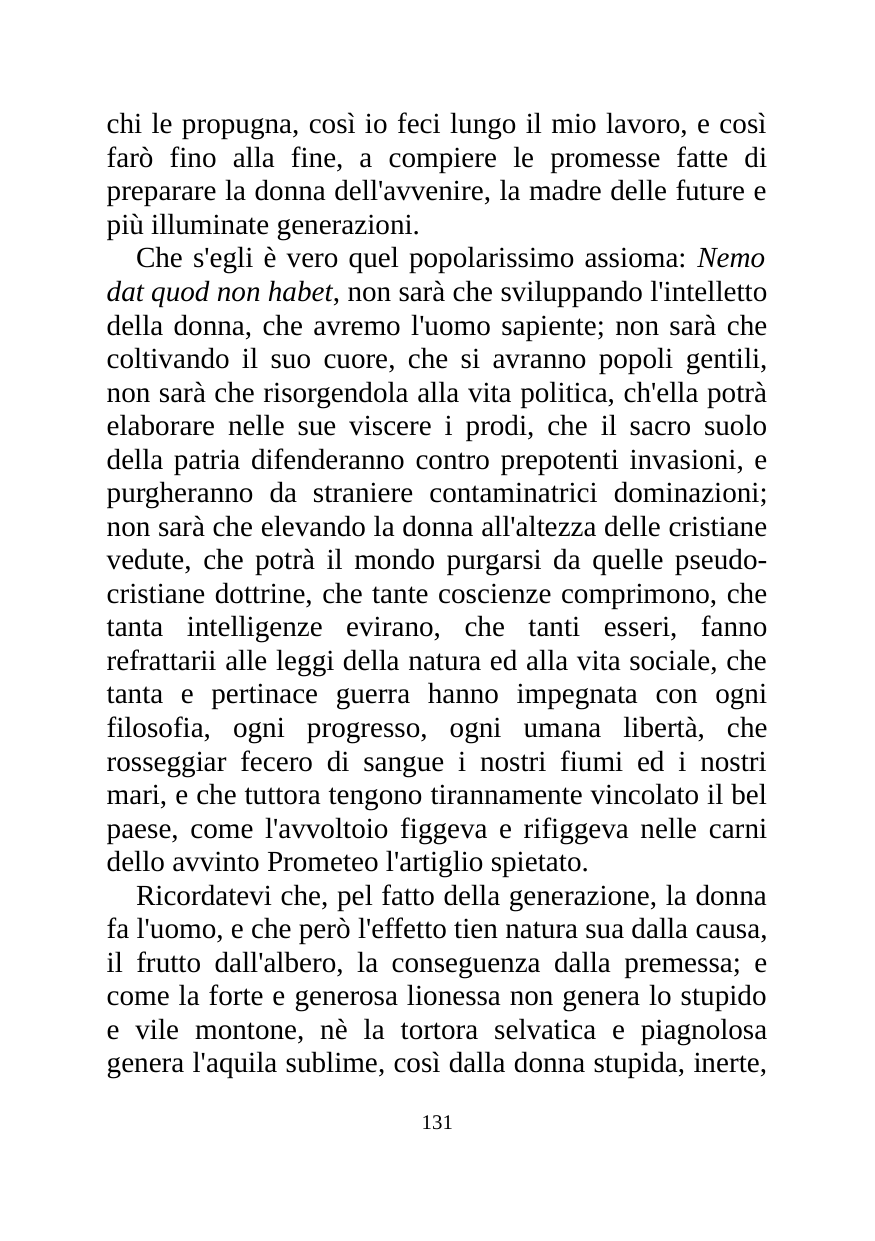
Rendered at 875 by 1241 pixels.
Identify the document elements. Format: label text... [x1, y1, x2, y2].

text chi le propugna, così io feci lungo il mio lavoro, e così farò fino alla fine, a compiere le promesse fatte di preparare la donna dell'avvenire, la madre delle future e più illuminate generazioni. [106, 106, 768, 241]
text Che s'egli è vero quel popolarissimo assioma: Nemo dat quod non habet, non sarà che sviluppando l'intelletto della donna, che avremo l'uomo sapiente; non sarà che coltivando il suo cuore, che si avranno popoli gentili, non sarà che risorgendola alla vita politica, ch'ella potrà elaborare nelle sue viscere i prodi, che il sacro suolo della patria difenderanno contro prepotenti invasioni, e purgheranno da straniere contaminatrici dominazioni; non sarà che elevando la donna all'altezza delle cristiane vedute, che potrà il mondo purgarsi da quelle pseudo-cristiane dottrine, che tante coscienze comprimono, che tanta intelligenze evirano, che tanti esseri, fanno refrattarii alle leggi della natura ed alla vita sociale, che tanta e pertinace guerra hanno impegnata con ogni filosofia, ogni progresso, ogni umana libertà, che rosseggiar fecero di sangue i nostri fiumi ed i nostri mari, e che tuttora tengono tirannamente vincolato il bel paese, come l'avvoltoio figgeva e rifiggeva nelle carni dello avvinto Prometeo l'artiglio spietato. [106, 241, 768, 878]
text Ricordatevi che, pel fatto della generazione, la donna fa l'uomo, e che però l'effetto tien natura sua dalla causa, il frutto dall'albero, la conseguenza dalla premessa; e come la forte e generosa lionessa non genera lo stupido e vile montone, nè la tortora selvatica e piagnolosa genera l'aquila sublime, così dalla donna stupida, inerte, [106, 878, 768, 1079]
